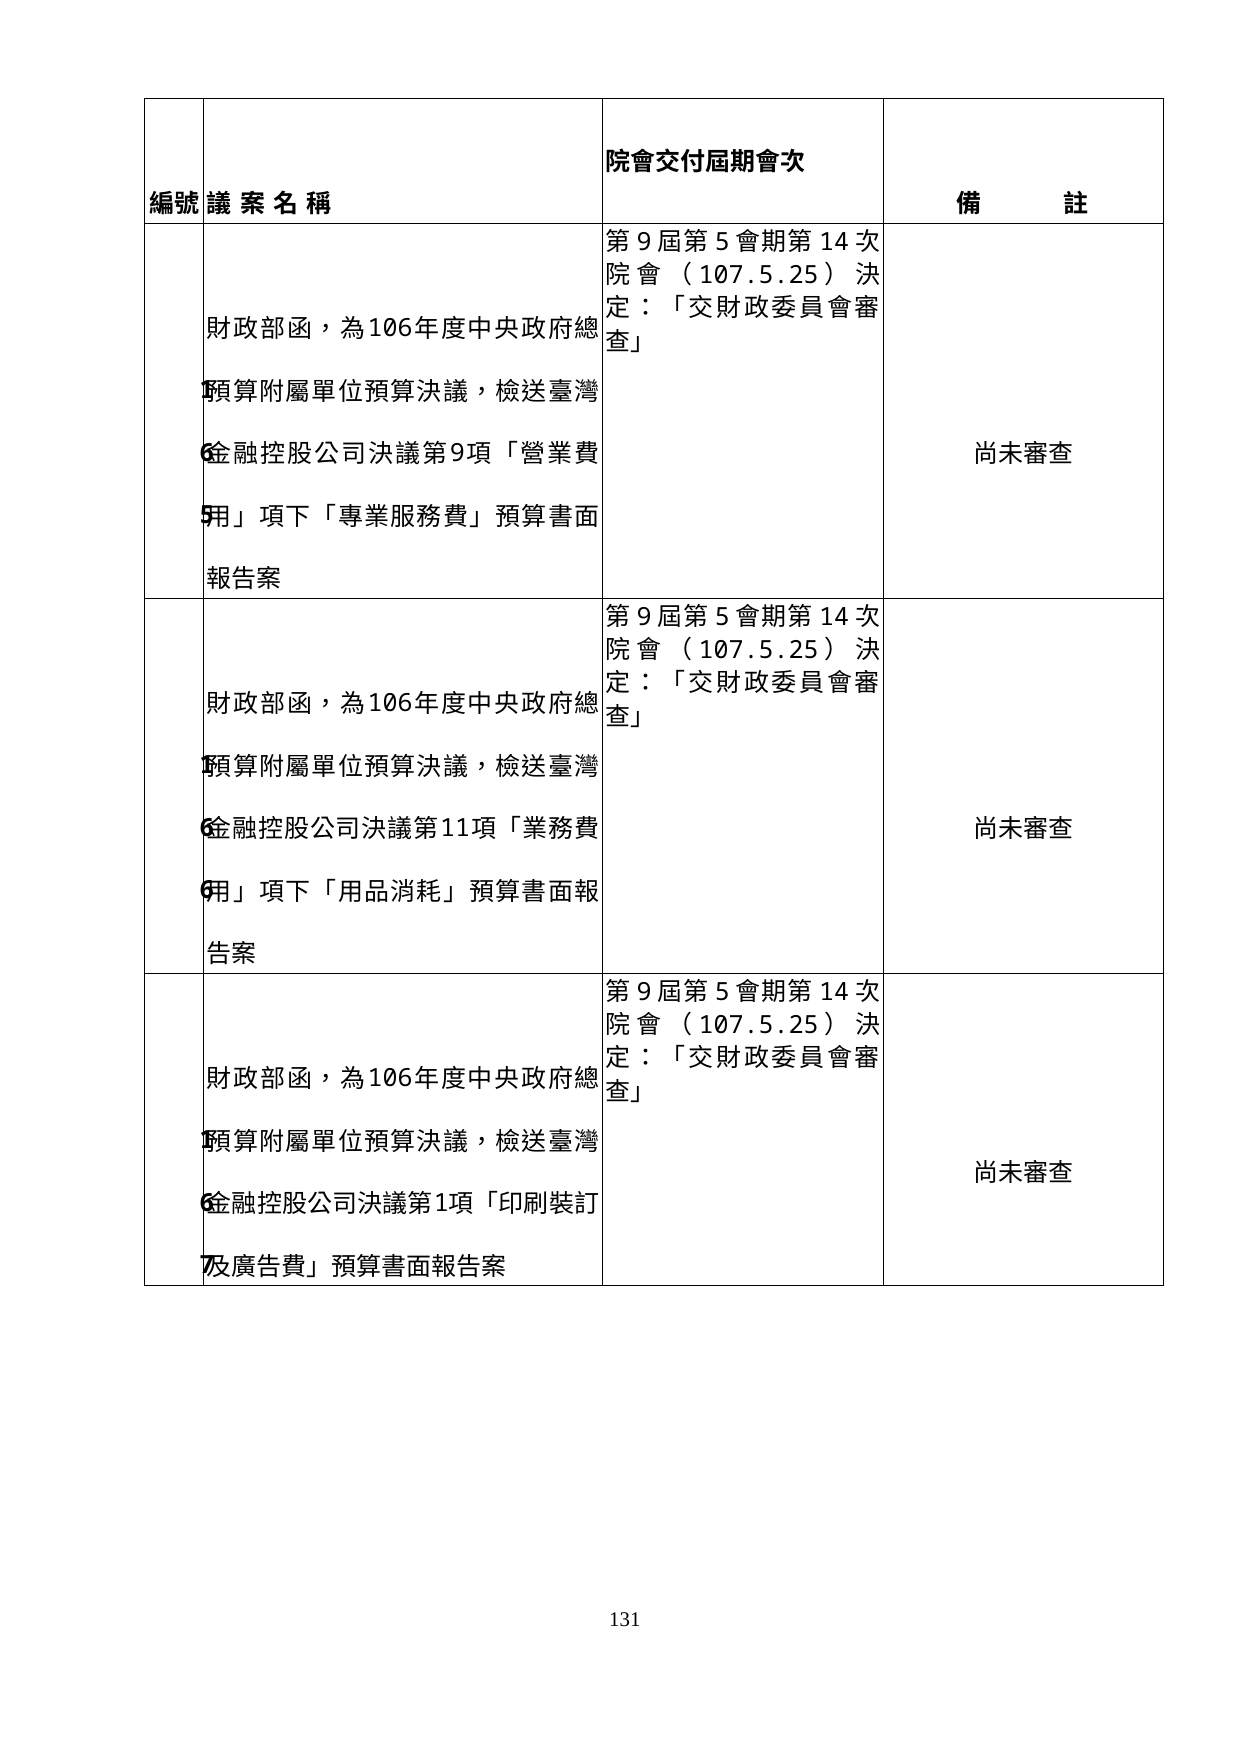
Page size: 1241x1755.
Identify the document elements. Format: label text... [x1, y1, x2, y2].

table_cell [145, 974, 203, 1285]
table_header 議案名稱 [204, 99, 602, 222]
table_cell [145, 599, 203, 972]
table_header 院會交付屆期會次 [603, 99, 883, 222]
table_cell 財政部函，為106年度中央政府總預算附屬單位預算決議，檢送臺灣金融控股公司決議第9項「營業費用」項下「專業服務費」預算書面報告案 [204, 224, 602, 597]
table_header 備 註 [884, 99, 1163, 222]
table_cell 第9屆第5會期第14次院會（107.5.25）決定：「交財政委員會審查」 [603, 599, 883, 972]
table_cell 尚未審查 [884, 599, 1163, 972]
table_cell 第9屆第5會期第14次院會（107.5.25）決定：「交財政委員會審查」 [603, 974, 883, 1285]
table_cell 尚未審查 [884, 974, 1163, 1285]
table_header 編號 [145, 99, 203, 222]
table_cell 第9屆第5會期第14次院會（107.5.25）決定：「交財政委員會審查」 [603, 224, 883, 597]
table_cell [145, 224, 203, 597]
table_cell 尚未審查 [884, 224, 1163, 597]
table_cell 財政部函，為106年度中央政府總預算附屬單位預算決議，檢送臺灣金融控股公司決議第1項「印刷裝訂及廣告費」預算書面報告案 [204, 974, 602, 1285]
table_cell 財政部函，為106年度中央政府總預算附屬單位預算決議，檢送臺灣金融控股公司決議第11項「業務費用」項下「用品消耗」預算書面報告案 [204, 599, 602, 972]
